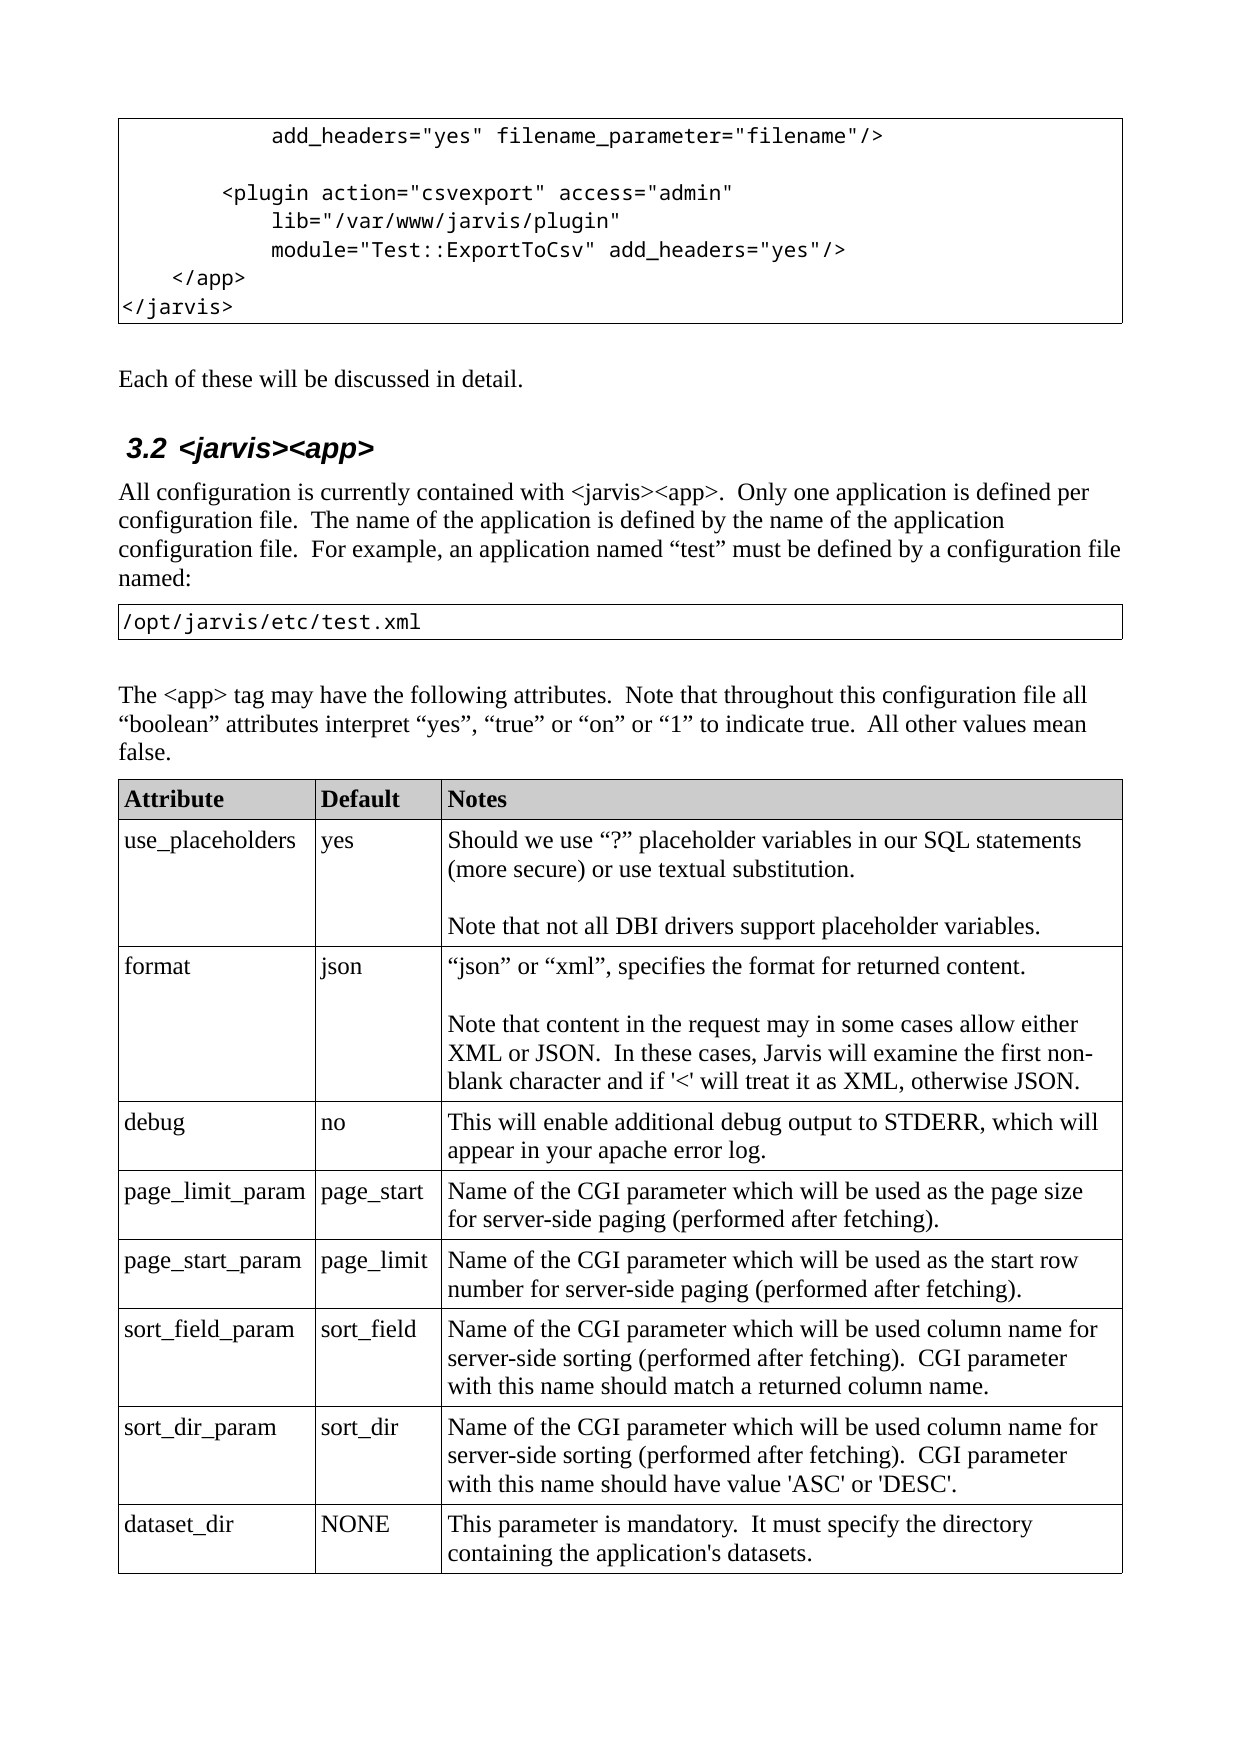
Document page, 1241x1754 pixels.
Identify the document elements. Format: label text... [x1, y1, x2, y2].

table_cell Should we use “?” placeholder variables in our SQL statements (more secure) or use textual substitution. Note that not all DBI drivers support placeholder variables. [442, 820, 1122, 946]
table_header Default [316, 780, 441, 819]
text lib="/var/www/jarvis/plugin" [119, 203, 1122, 232]
table_cell dataset_dir [119, 1505, 315, 1573]
text The <app> tag may have the following attributes. Note that throughout this configuration file all “boolean” attributes interpret “yes”, “true” or “on” or “1” to indicate true. All other values mean false. [118, 680, 1122, 766]
table_cell page_limit [316, 1240, 441, 1308]
table_cell page_start [316, 1171, 441, 1239]
table_cell “json” or “xml”, specifies the format for returned content. Note that content in the request may in some cases allow either XML or JSON. In these cases, Jarvis will examine the first non-blank character and if '<' will treat it as XML, otherwise JSON. [442, 947, 1122, 1101]
text module="Test::ExportToCsv" add_headers="yes"/> [119, 232, 1122, 260]
table_cell NONE [316, 1505, 441, 1573]
table_cell yes [316, 820, 441, 946]
text All configuration is currently contained with <jarvis><app>. Only one application is defined per configuration file. The name of the application is defined by the name of the application configuration file. For example, an application named “test” must be defined by a configuration file named: [118, 477, 1122, 592]
text /opt/jarvis/etc/test.xml [119, 605, 1122, 639]
table_cell sort_field_param [119, 1309, 315, 1406]
table_header Notes [442, 780, 1122, 819]
text add_headers="yes" filename_parameter="filename"/> [119, 119, 1122, 149]
table_cell Name of the CGI parameter which will be used as the page size for server-side paging (performed after fetching). [442, 1171, 1122, 1239]
table_cell sort_dir_param [119, 1407, 315, 1504]
table_cell This will enable additional debug output to STDERR, which will appear in your apache error log. [442, 1102, 1122, 1170]
table_cell debug [119, 1102, 315, 1170]
table_cell no [316, 1102, 441, 1170]
table_cell This parameter is mandatory. It must specify the directory containing the application's datasets. [442, 1505, 1122, 1573]
table_cell json [316, 947, 441, 1101]
table_cell Name of the CGI parameter which will be used as the start row number for server-side paging (performed after fetching). [442, 1240, 1122, 1308]
table_cell Name of the CGI parameter which will be used column name for server-side sorting (performed after fetching). CGI parameter with this name should match a returned column name. [442, 1309, 1122, 1406]
text </app> [119, 260, 1122, 289]
text </jarvis> [119, 289, 1122, 323]
text <plugin action="csvexport" access="admin" [119, 175, 1122, 203]
table_cell Name of the CGI parameter which will be used column name for server-side sorting (performed after fetching). CGI parameter with this name should have value 'ASC' or 'DESC'. [442, 1407, 1122, 1504]
table_cell sort_field [316, 1309, 441, 1406]
table_cell page_limit_param [119, 1171, 315, 1239]
table_cell page_start_param [119, 1240, 315, 1308]
table_cell format [119, 947, 315, 1101]
text Each of these will be discussed in detail. [118, 364, 1122, 393]
table_header Attribute [119, 780, 315, 819]
table_cell use_placeholders [119, 820, 315, 946]
table_cell sort_dir [316, 1407, 441, 1504]
subtitle <jarvis><app> [118, 431, 1122, 464]
